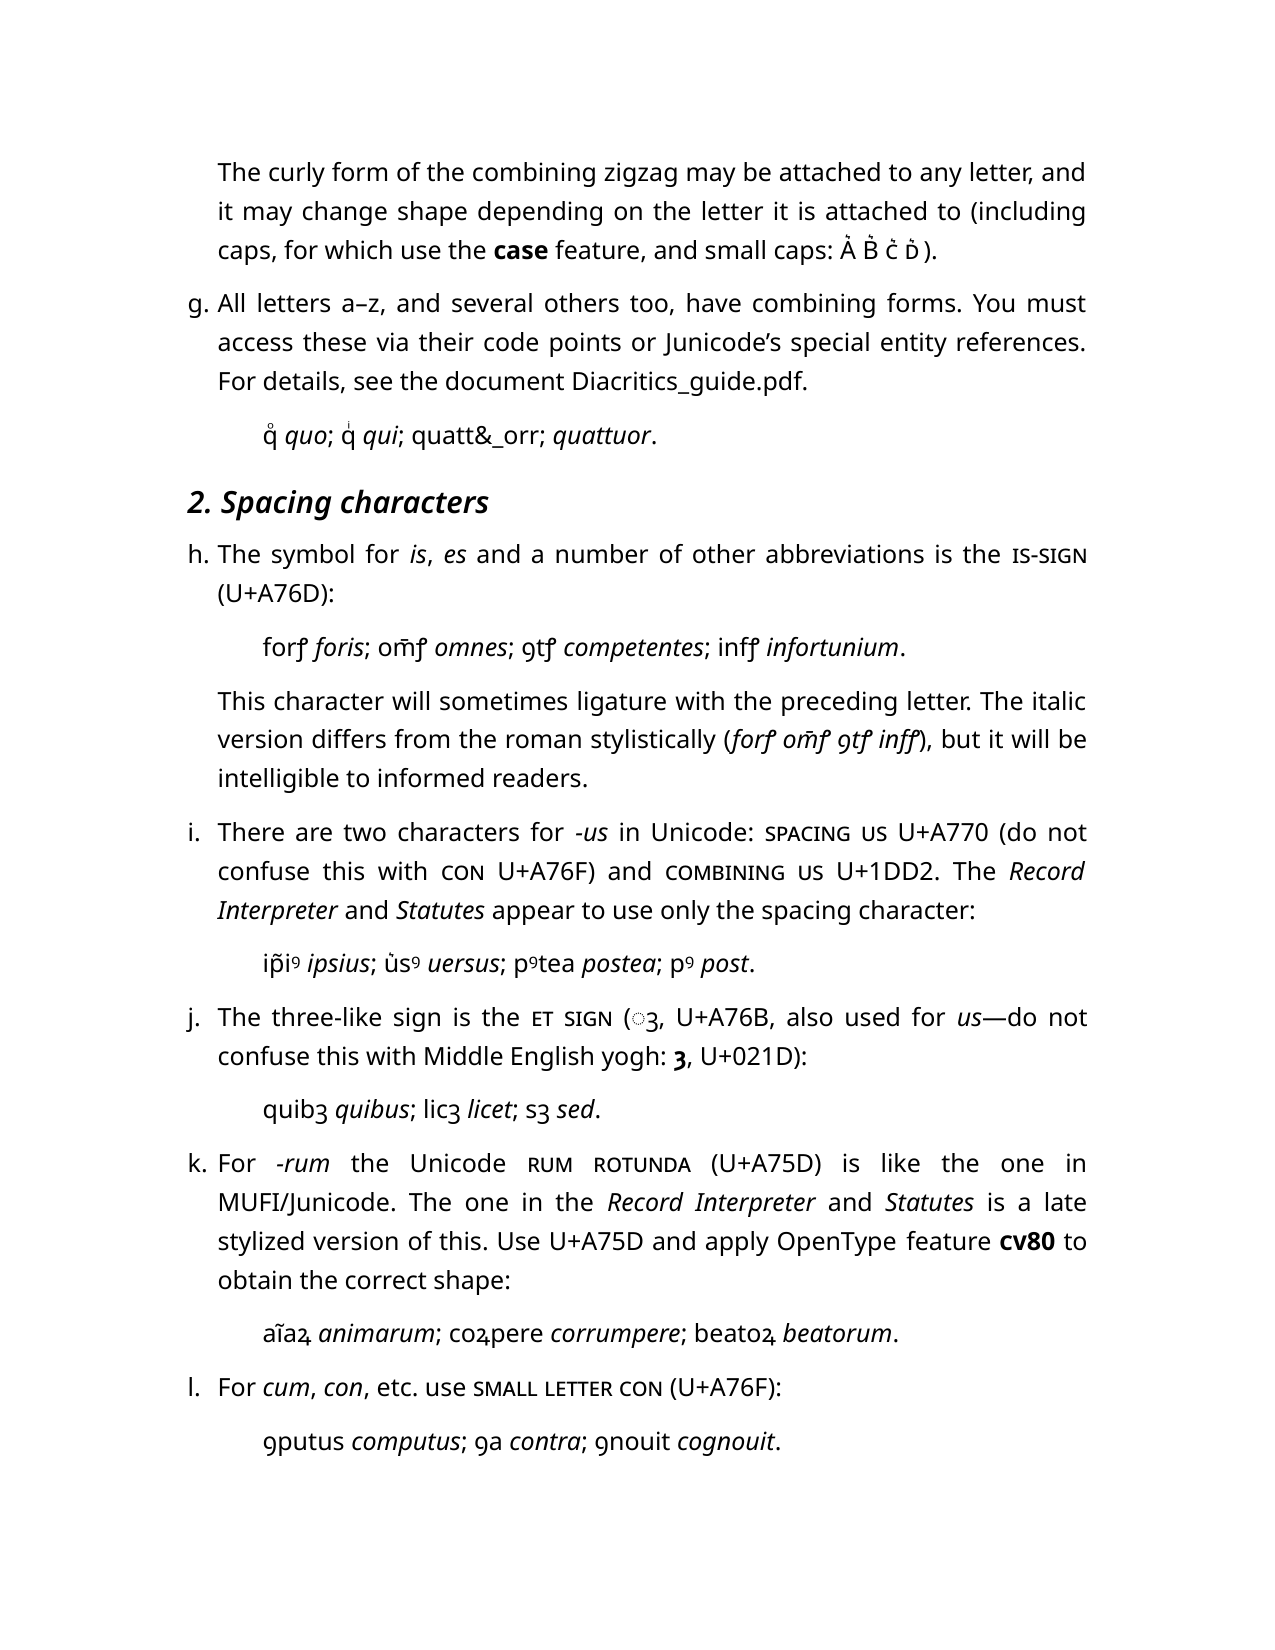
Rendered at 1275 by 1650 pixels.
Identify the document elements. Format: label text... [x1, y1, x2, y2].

list The curly form of the combining zigzag may be attached to any letter, and it may change shape depending on the letter it is attached to (including caps, for which use the case feature, and small caps: A͛ B͛ c͛ d͛ ). [217, 150, 1087, 267]
text forꝭ foris; om̄ꝭ omnes; ꝯtꝭ competentes; infꝭ infortunium. [262, 625, 1087, 664]
list i. There are two characters for -us in Unicode: spacing us U+A770 (do not confuse this with con U+A76F) and combining us U+1DD2. The Record Interpreter and Statutes appear to use only the spacing character: [187, 810, 1087, 927]
text aĩaꝝ animarum; coꝝpere corrumpere; beatoꝝ beatorum. [262, 1312, 1087, 1351]
list This character will sometimes ligature with the preceding letter. The italic version differs from the roman stylistically (forꝭ om̄ꝭ ꝯtꝭ infꝭ), but it will be intelligible to informed readers. [217, 679, 1087, 796]
text qͦ quo; qͥ qui; quatt&_orr; quattuor. [262, 413, 1087, 452]
list h. The symbol for is, es and a number of other abbreviations is the is-sign (U+A76D): [187, 533, 1087, 611]
list j. The three-like sign is the et sign (◌ꝫ, U+A76B, also used for us—do not confuse this with Middle English yogh: ȝ, U+021D): [187, 995, 1087, 1073]
text ip̃iꝰ ipsius; u͛sꝰ uersus; pꝰtea postea; pꝰ post. [262, 942, 1087, 981]
list k. For -rum the Unicode rum rotunda (U+A75D) is like the one in MUFI/Junicode. The one in the Record Interpreter and Statutes is a late stylized version of this. Use U+A75D and apply OpenType feature cv80 to obtain the correct shape: [187, 1141, 1087, 1297]
text ꝯputus computus; ꝯa contra; ꝯnouit cognouit. [262, 1419, 1087, 1458]
list l. For cum, con, etc. use small letter con (U+A76F): [187, 1365, 1087, 1404]
subtitle 2. Spacing characters [187, 487, 1087, 520]
text quibꝫ quibus; licꝫ licet; sꝫ sed. [262, 1088, 1087, 1127]
list g. All letters a–z, and several others too, have combining forms. You must access these via their code points or Junicode’s special entity references. For details, see the document Diacritics_guide.pdf. [187, 281, 1087, 398]
